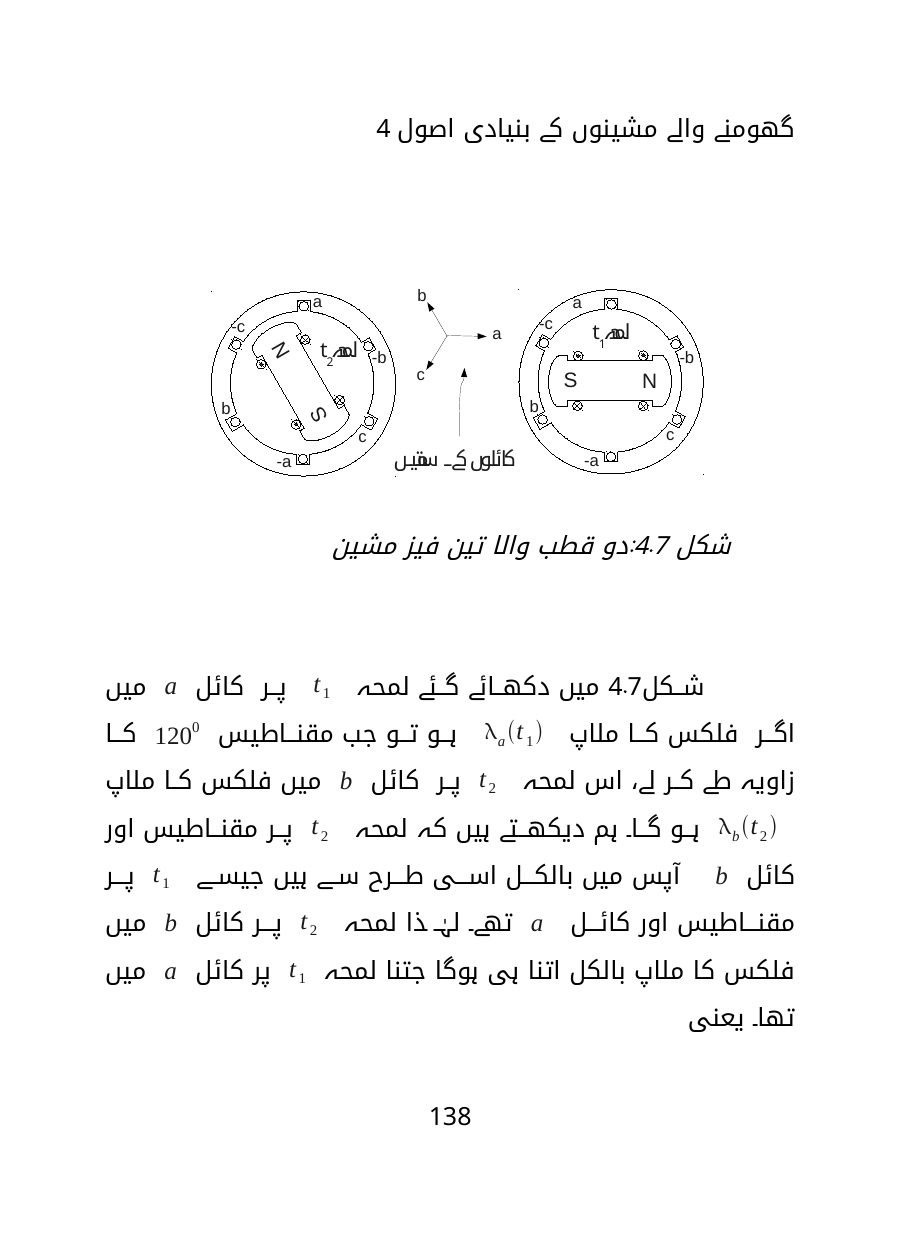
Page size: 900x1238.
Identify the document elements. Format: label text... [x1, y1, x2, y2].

text شکل4.7 میں دکھائے گئے لمحہ پر کائلمیں اگر فلکس کا ملاپ ہو تو جب مقناطیسکا زاویہ طے کر لے، اس لمحہ پر کائلمیں فلکس کا ملاپہو گا۔ ہم دیکھتے ہیں کہ لمحہ پر مقناطیس اور کائل آپس میں بالکل اسی طرح سے ہیں جیسے پر مقناطیس اور کائل تھے۔ لہٰذا لمحہ پر کائلمیں فلکس کا ملاپ بالکل اتنا ہی ہوگا جتنا لمحہپر کائلمیں تھا۔ یعنی [105, 663, 795, 1042]
text شکل 4.7:دو قطب والا تین فیز مشین [169, 195, 731, 570]
